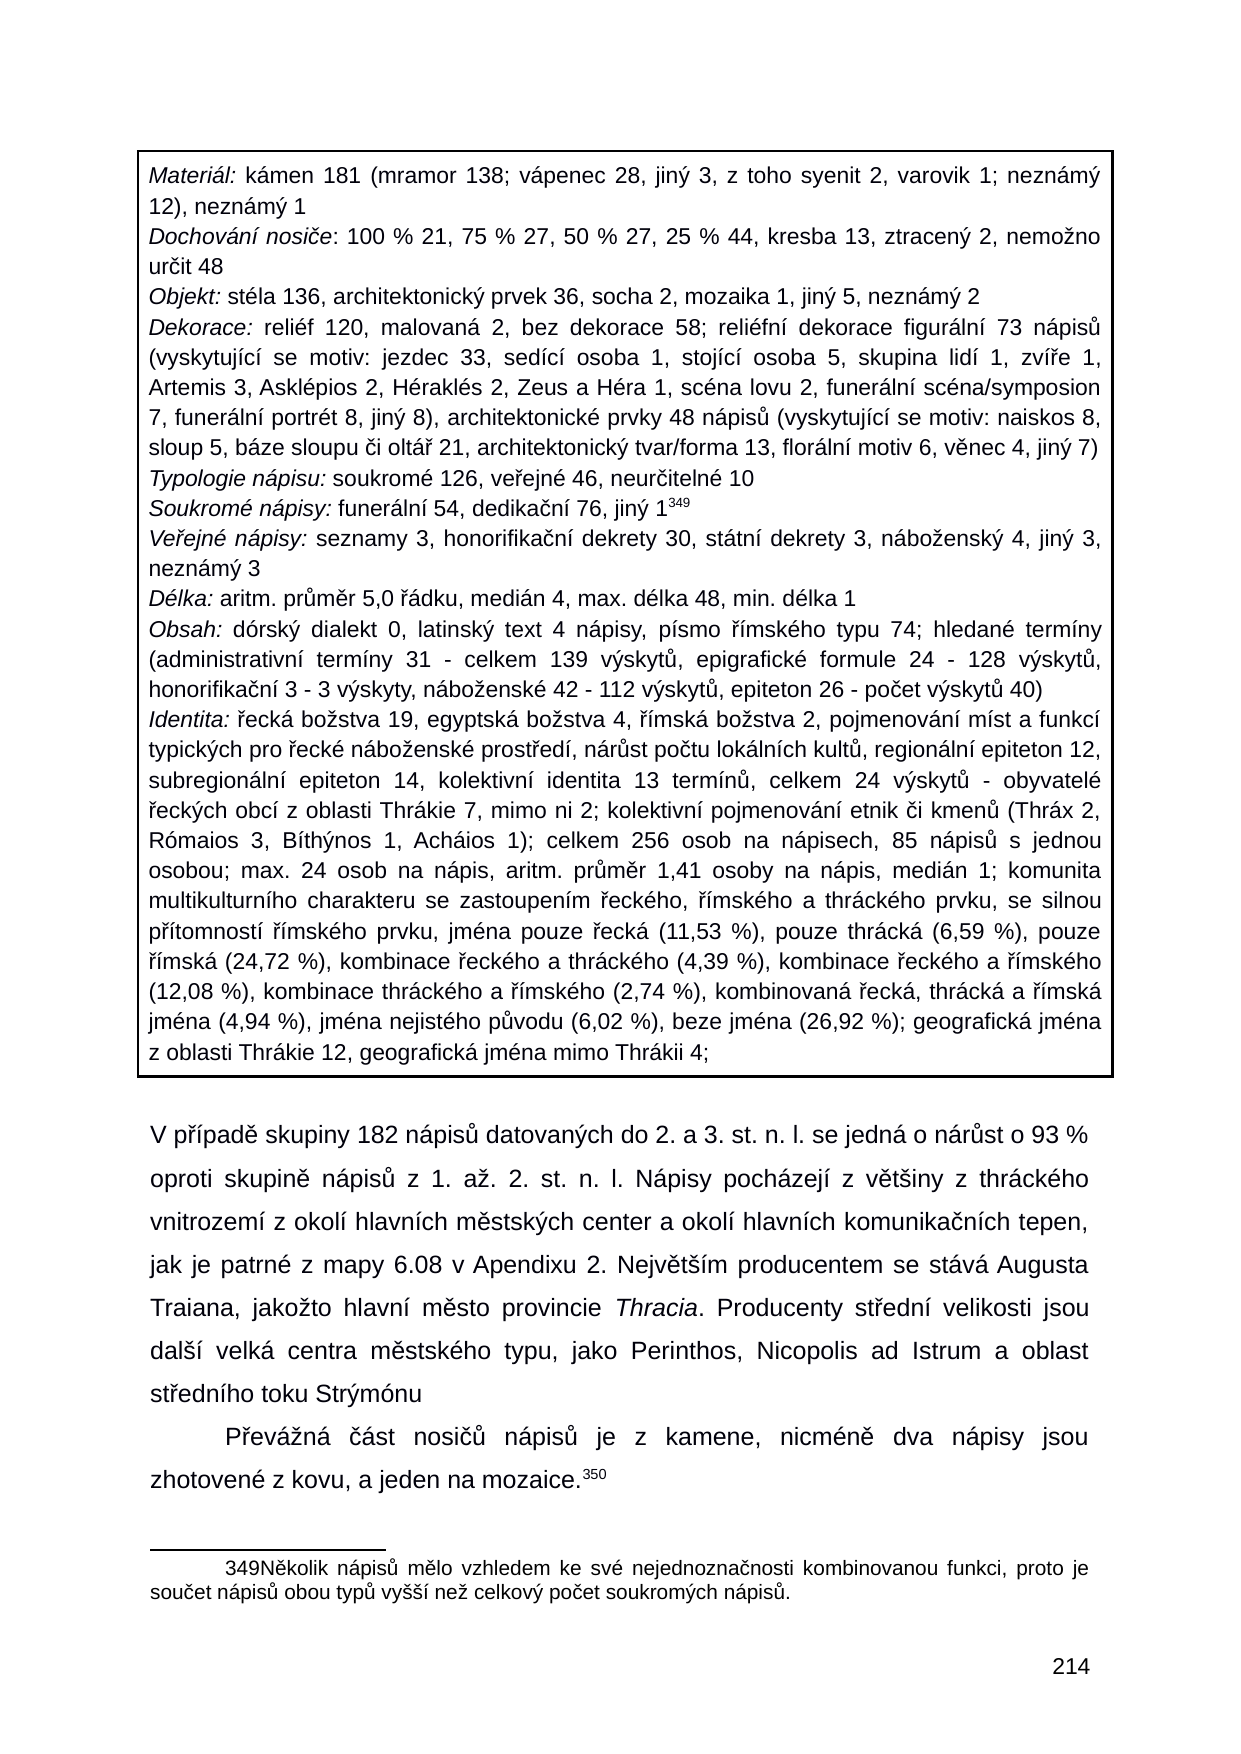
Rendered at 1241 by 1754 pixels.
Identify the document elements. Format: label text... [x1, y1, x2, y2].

table_header Materiál: kámen 181 (mramor 138; vápenec 28, jiný 3, z toho syenit 2, varovik 1; neznámý 12), neznámý 1 Dochování nosiče: 100 % 21, 75 % 27, 50 % 27, 25 % 44, kresba 13, ztracený 2, nemožno určit 48 Objekt: stéla 136, architektonický prvek 36, socha 2, mozaika 1, jiný 5, neznámý 2 Dekorace: reliéf 120, malovaná 2, bez dekorace 58; reliéfní dekorace figurální 73 nápisů (vyskytující se motiv: jezdec 33, sedící osoba 1, stojící osoba 5, skupina lidí 1, zvíře 1, Artemis 3, Asklépios 2, Héraklés 2, Zeus a Héra 1, scéna lovu 2, funerální scéna/symposion 7, funerální portrét 8, jiný 8), architektonické prvky 48 nápisů (vyskytující se motiv: naiskos 8, sloup 5, báze sloupu či oltář 21, architektonický tvar/forma 13, florální motiv 6, věnec 4, jiný 7) Typologie nápisu: soukromé 126, veřejné 46, neurčitelné 10 Soukromé nápisy: funerální 54, dedikační 76, jiný 1 Veřejné nápisy: seznamy 3, honorifikační dekrety 30, státní dekrety 3, náboženský 4, jiný 3, neznámý 3 Délka: aritm. průměr 5,0 řádku, medián 4, max. délka 48, min. délka 1 Obsah: dórský dialekt 0, latinský text 4 nápisy, písmo římského typu 74; hledané termíny (administrativní termíny 31 - celkem 139 výskytů, epigrafické formule 24 - 128 výskytů, honorifikační 3 - 3 výskyty, náboženské 42 - 112 výskytů, epiteton 26 - počet výskytů 40) Identita: řecká božstva 19, egyptská božstva 4, římská božstva 2, pojmenování míst a funkcí typických pro řecké náboženské prostředí, nárůst počtu lokálních kultů, regionální epiteton 12, subregionální epiteton 14, kolektivní identita 13 termínů, celkem 24 výskytů - obyvatelé řeckých obcí z oblasti Thrákie 7, mimo ni 2; kolektivní pojmenování etnik či kmenů (Thráx 2, Rómaios 3, Bíthýnos 1, Acháios 1); celkem 256 osob na nápisech, 85 nápisů s jednou osobou; max. 24 osob na nápis, aritm. průměr 1,41 osoby na nápis, medián 1; komunita multikulturního charakteru se zastoupením řeckého, římského a thráckého prvku, se silnou přítomností římského prvku, jména pouze řecká (11,53 %), pouze thrácká (6,59 %), pouze římská (24,72 %), kombinace řeckého a thráckého (4,39 %), kombinace řeckého a římského (12,08 %), kombinace thráckého a římského (2,74 %), kombinovaná řecká, thrácká a římská jména (4,94 %), jména nejistého původu (6,02 %), beze jména (26,92 %); geografická jména z oblasti Thrákie 12, geografická jména mimo Thrákii 4; [139, 152, 1111, 1075]
text Převážná část nosičů nápisů je z kamene, nicméně dva nápisy jsou zhotovené z kovu, a jeden na mozaice. [150, 1422, 1090, 1494]
text V případě skupiny 182 nápisů datovaných do 2. a 3. st. n. l. se jedná o nárůst o 93 % oproti skupině nápisů z 1. až. 2. st. n. l. Nápisy pocházejí z většiny z thráckého vnitrozemí z okolí hlavních městských center a okolí hlavních komunikačních tepen, jak je patrné z mapy 6.08 v Apendixu 2. Největším producentem se stává Augusta Traiana, jakožto hlavní město provincie Thracia. Producenty střední velikosti jsou další velká centra městského typu, jako Perinthos, Nicopolis ad Istrum a oblast středního toku Strýmónu [150, 1121, 1090, 1408]
